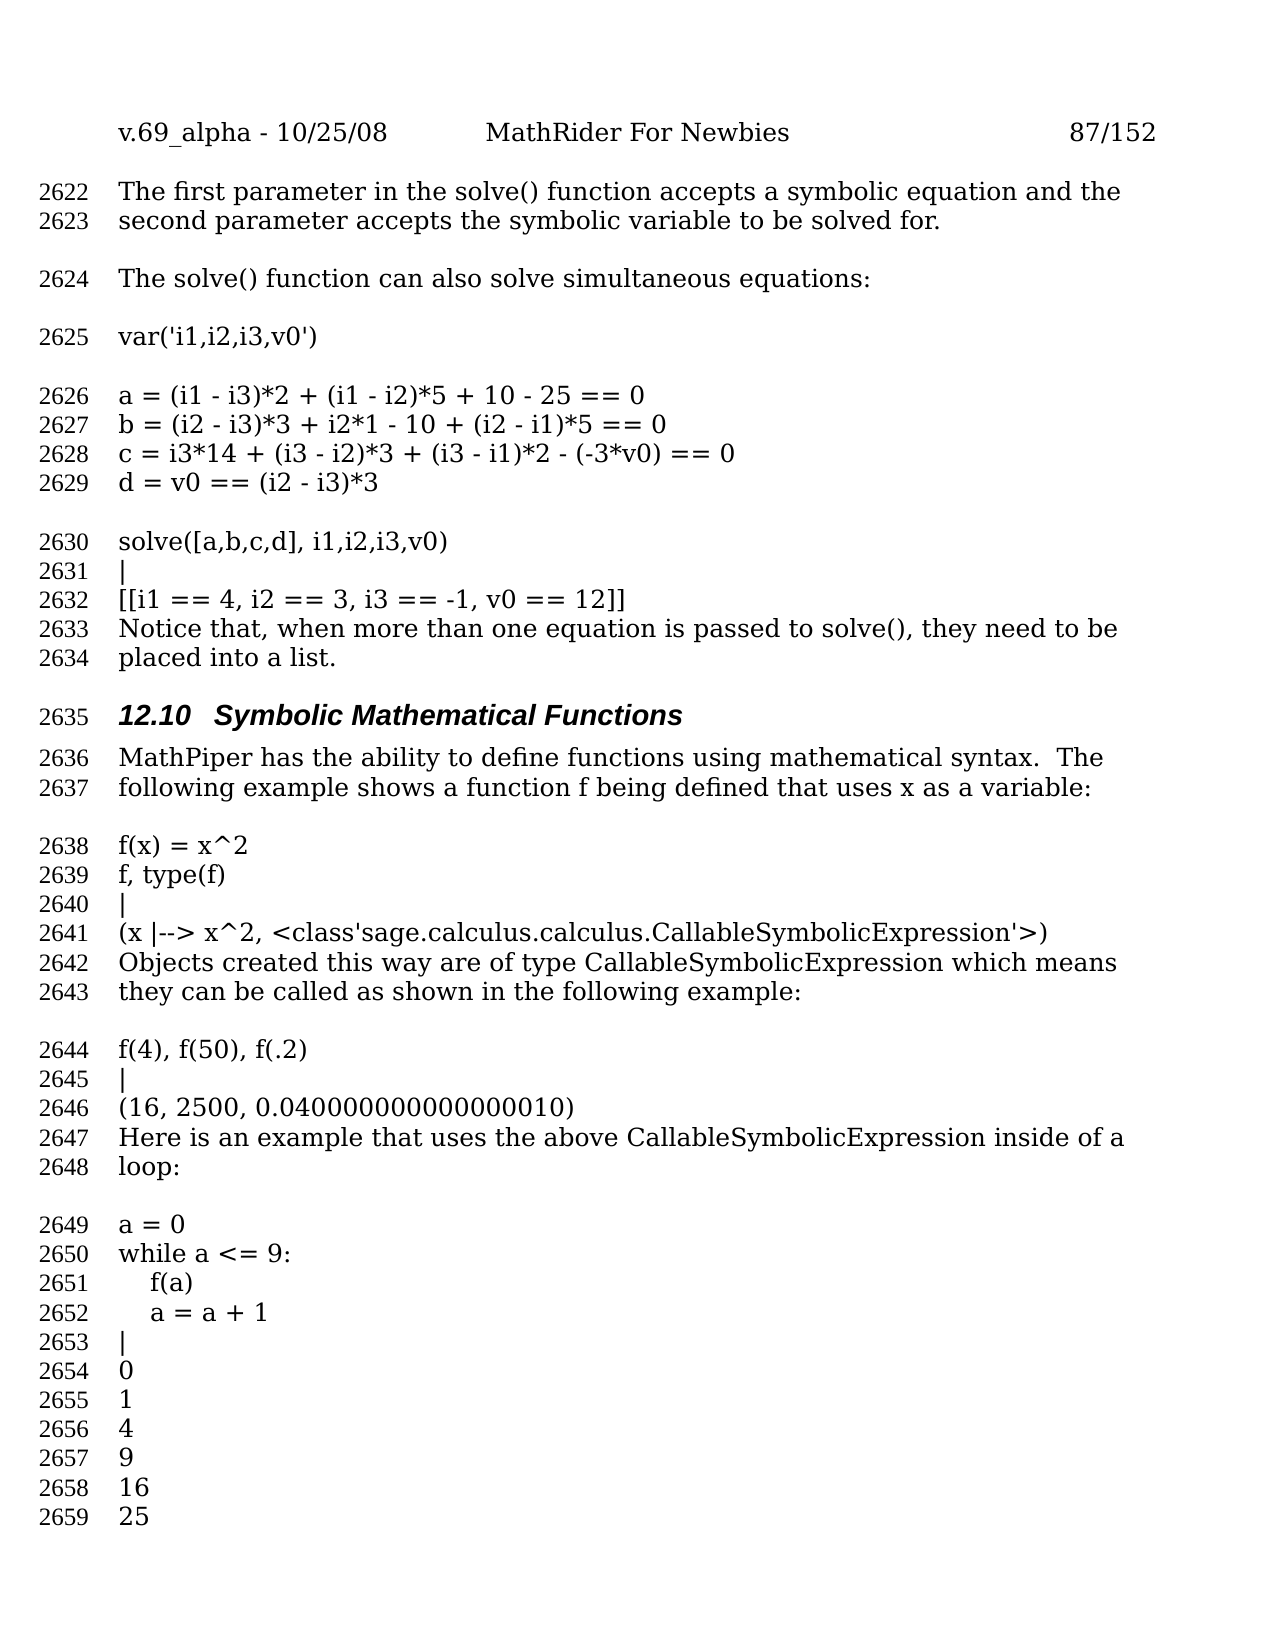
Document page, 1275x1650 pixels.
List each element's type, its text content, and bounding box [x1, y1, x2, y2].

text Objects created this way are of type CallableSymbolicExpression which means they can be called as shown in the following example: [118, 948, 1157, 1006]
text 0 [118, 1356, 1157, 1385]
text | [118, 889, 1157, 919]
text | [118, 1327, 1157, 1356]
text c = i3*14 + (i3 - i2)*3 + (i3 - i1)*2 - (-3*v0) == 0 [118, 439, 1157, 468]
text MathPiper has the ability to define functions using mathematical syntax. The following example shows a function f being defined that uses x as a variable: [118, 744, 1157, 802]
text f, type(f) [118, 860, 1157, 889]
text (16, 2500, 0.040000000000000010) [118, 1094, 1157, 1123]
text 25 [118, 1502, 1157, 1531]
text (x |--> x^2, <class'sage.calculus.calculus.CallableSymbolicExpression'>) [118, 919, 1157, 948]
text f(x) = x^2 [118, 831, 1157, 860]
text 9 [118, 1444, 1157, 1473]
text b = (i2 - i3)*3 + i2*1 - 10 + (i2 - i1)*5 == 0 [118, 410, 1157, 439]
text The solve() function can also solve simultaneous equations: [118, 264, 1157, 293]
text | [118, 1064, 1157, 1094]
text f(4), f(50), f(.2) [118, 1035, 1157, 1064]
text a = 0 [118, 1210, 1157, 1239]
subtitle Symbolic Mathematical Functions [118, 698, 1157, 731]
text var('i1,i2,i3,v0') [118, 323, 1157, 352]
text 1 [118, 1385, 1157, 1414]
text | [118, 556, 1157, 585]
text f(a) [118, 1269, 1157, 1298]
text Notice that, when more than one equation is passed to solve(), they need to be placed into a list. [118, 614, 1157, 673]
text a = a + 1 [118, 1298, 1157, 1327]
text Here is an example that uses the above CallableSymbolicExpression inside of a loop: [118, 1123, 1157, 1181]
text solve([a,b,c,d], i1,i2,i3,v0) [118, 527, 1157, 556]
text 4 [118, 1414, 1157, 1444]
text The first parameter in the solve() function accepts a symbolic equation and the second parameter accepts the symbolic variable to be solved for. [118, 177, 1157, 235]
text while a <= 9: [118, 1239, 1157, 1269]
text a = (i1 - i3)*2 + (i1 - i2)*5 + 10 - 25 == 0 [118, 381, 1157, 410]
text [[i1 == 4, i2 == 3, i3 == -1, v0 == 12]] [118, 585, 1157, 614]
text 16 [118, 1473, 1157, 1502]
text d = v0 == (i2 - i3)*3 [118, 468, 1157, 498]
